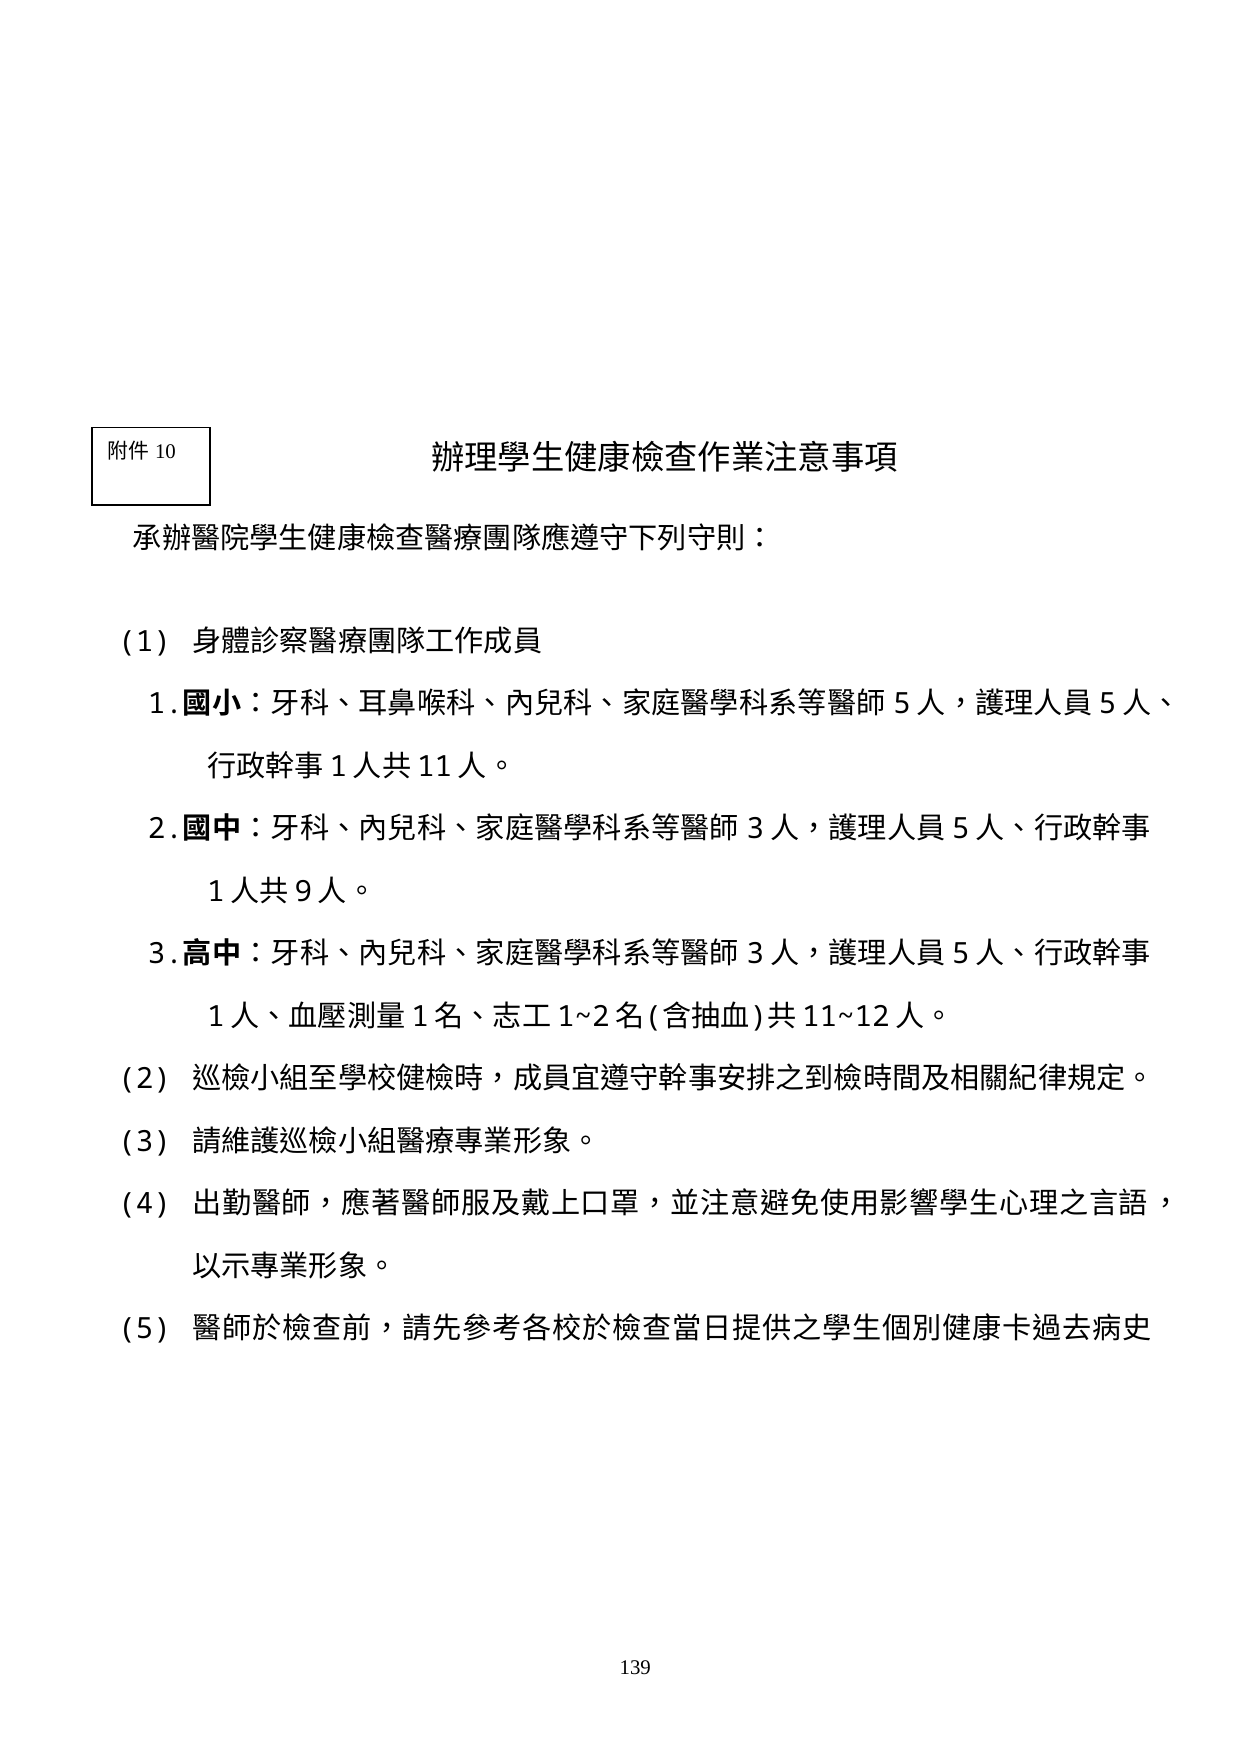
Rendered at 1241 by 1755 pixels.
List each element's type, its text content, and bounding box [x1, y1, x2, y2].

list 國中：牙科、內兒科、家庭醫學科系等醫師3人，護理人員5人、行政幹事1人共9人。 [148, 784, 1152, 909]
list 巡檢小組至學校健檢時，成員宜遵守幹事安排之到檢時間及相關紀律規定。 [118, 1034, 1152, 1097]
list 國小：牙科、耳鼻喉科、內兒科、家庭醫學科系等醫師5人，護理人員5人、行政幹事1人共11人。 [148, 659, 1152, 784]
list 醫師於檢查前，請先參考各校於檢查當日提供之學生個別健康卡過去病史 [118, 1284, 1152, 1347]
list 身體診察醫療團隊工作成員 [118, 597, 1152, 659]
text 辦理學生健康檢查作業注意事項 [177, 413, 1152, 476]
text 承辦醫院學生健康檢查醫療團隊應遵守下列守則： [118, 494, 1152, 557]
list 出勤醫師，應著醫師服及戴上口罩，並注意避免使用影響學生心理之言語，以示專業形象。 [118, 1159, 1152, 1284]
list 請維護巡檢小組醫療專業形象。 [118, 1097, 1152, 1159]
list 高中：牙科、內兒科、家庭醫學科系等醫師3人，護理人員5人、行政幹事1人、血壓測量1名、志工1~2名(含抽血)共11~12人。 [148, 909, 1152, 1034]
